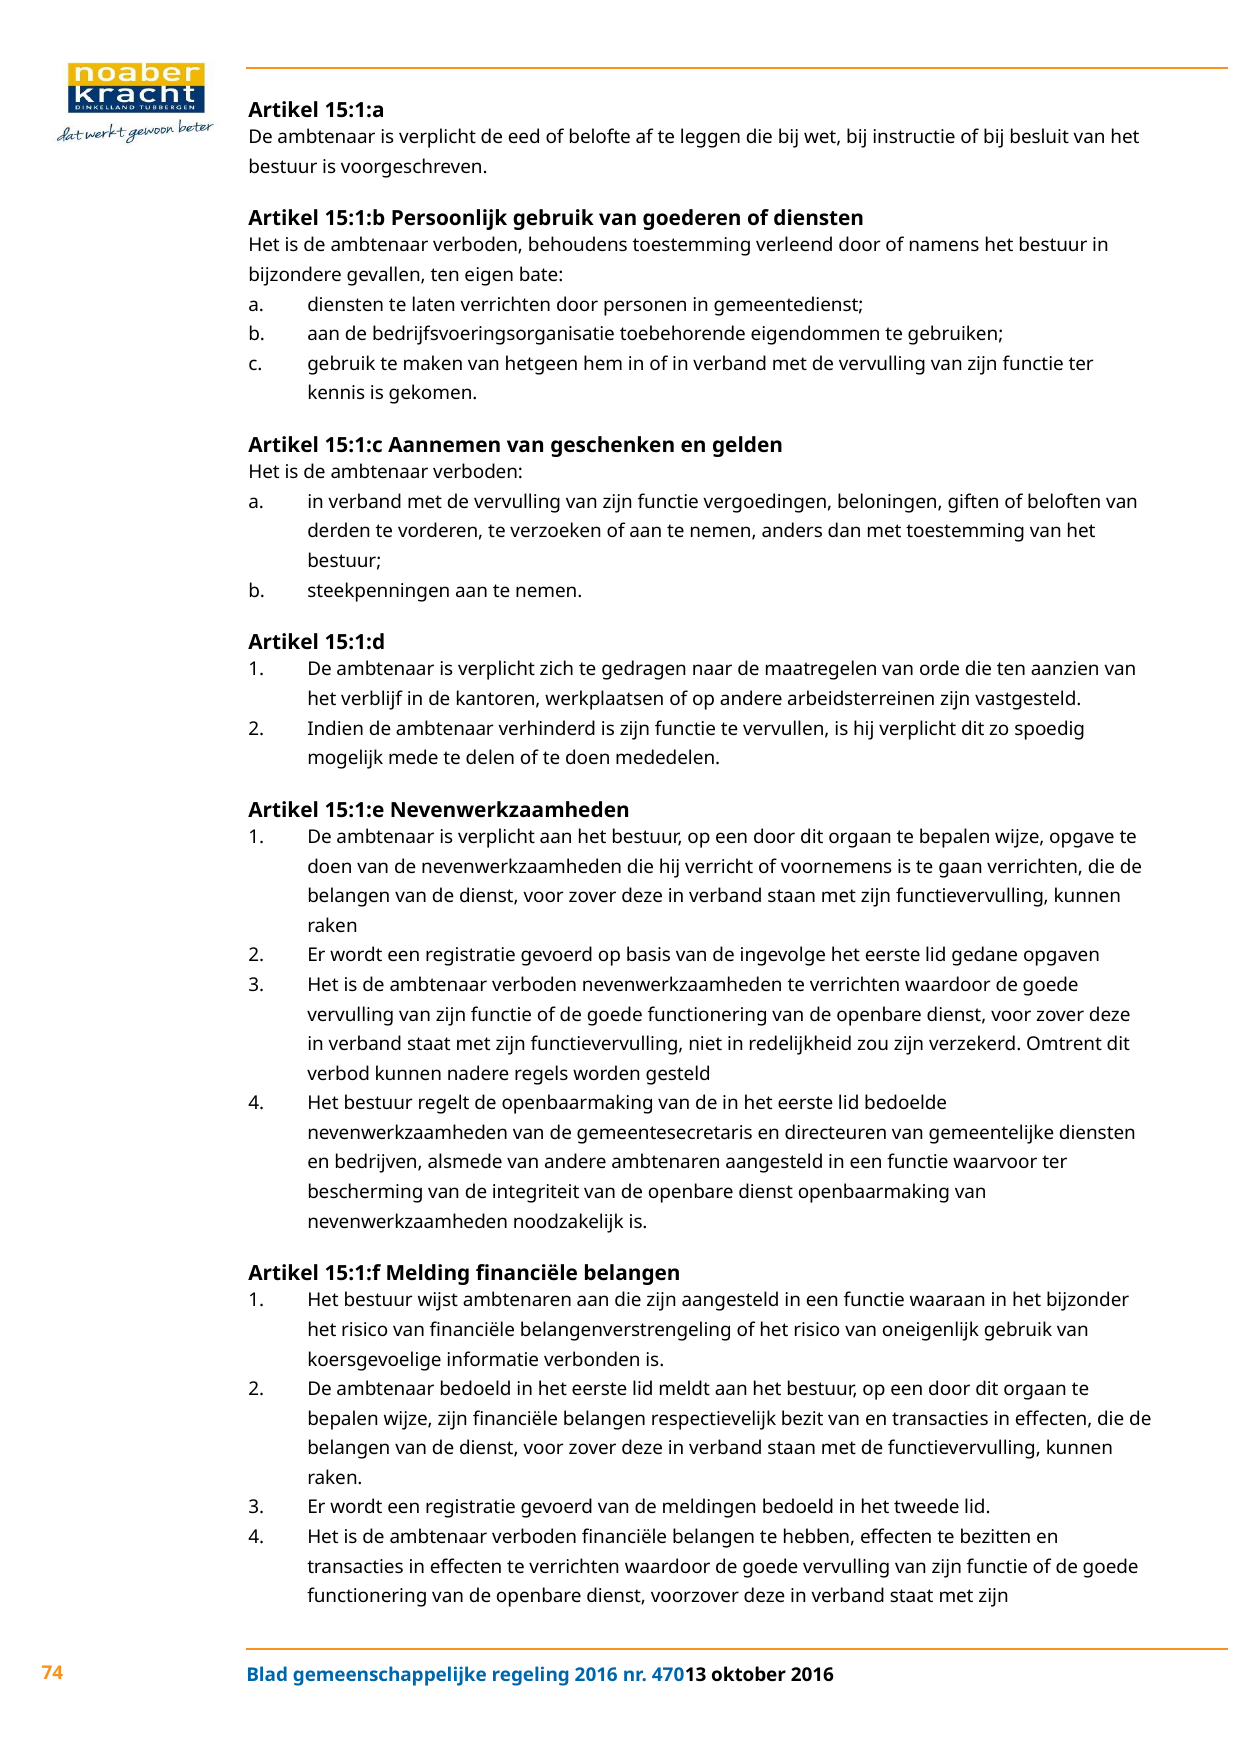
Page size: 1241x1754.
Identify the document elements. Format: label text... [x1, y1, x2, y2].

list Er wordt een registratie gevoerd op basis van de ingevolge het eerste lid gedane opgaven [248, 942, 1152, 967]
text Het is de ambtenaar verboden: [248, 458, 1152, 484]
list Indien de ambtenaar verhinderd is zijn functie te vervullen, is hij verplicht dit zo spoedig mogelijk mede te delen of te doen mededelen. [248, 715, 1152, 770]
list Het is de ambtenaar verboden nevenwerkzaamheden te verrichten waardoor de goede vervulling van zijn functie of de goede functionering van de openbare dienst, voor zover deze in verband staat met zijn functievervulling, niet in redelijkheid zou zijn verzekerd. Omtrent dit verbod kunnen nadere regels worden gesteld [248, 971, 1152, 1086]
list Het bestuur wijst ambtenaren aan die zijn aangesteld in een functie waaraan in het bijzonder het risico van financiële belangenverstrengeling of het risico van oneigenlijk gebruik van koersgevoelige informatie verbonden is. [248, 1287, 1152, 1372]
list aan de bedrijfsvoeringsorganisatie toebehorende eigendommen te gebruiken; [248, 320, 1152, 346]
text De ambtenaar is verplicht de eed of belofte af te leggen die bij wet, bij instructie of bij besluit van het bestuur is voorgeschreven. [248, 123, 1152, 178]
list diensten te laten verrichten door personen in gemeentedienst; [248, 291, 1152, 317]
picture [41, 47, 231, 172]
text Artikel 15:1:b Persoonlijk gebruik van goederen of diensten [248, 203, 1152, 232]
text Artikel 15:1:d [248, 627, 1152, 656]
list De ambtenaar is verplicht zich te gedragen naar de maatregelen van orde die ten aanzien van het verblijf in de kantoren, werkplaatsen of op andere arbeidsterreinen zijn vastgesteld. [248, 656, 1152, 711]
list steekpenningen aan te nemen. [248, 577, 1152, 602]
text Artikel 15:1:e Nevenwerkzaamheden [248, 795, 1152, 823]
list De ambtenaar is verplicht aan het bestuur, op een door dit orgaan te bepalen wijze, opgave te doen van de nevenwerkzaamheden die hij verricht of voornemens is te gaan verrichten, die de belangen van de dienst, voor zover deze in verband staan met zijn functievervulling, kunnen raken [248, 823, 1152, 938]
list Er wordt een registratie gevoerd van de meldingen bedoeld in het tweede lid. [248, 1494, 1152, 1519]
text Het is de ambtenaar verboden, behoudens toestemming verleend door of namens het bestuur in bijzondere gevallen, ten eigen bate: [248, 232, 1152, 287]
list De ambtenaar bedoeld in het eerste lid meldt aan het bestuur, op een door dit orgaan te bepalen wijze, zijn financiële belangen respectievelijk bezit van en transacties in effecten, die de belangen van de dienst, voor zover deze in verband staan met de functievervulling, kunnen raken. [248, 1375, 1152, 1490]
text Artikel 15:1:c Aannemen van geschenken en gelden [248, 430, 1152, 458]
text Artikel 15:1:f Melding financiële belangen [248, 1258, 1152, 1287]
list Het is de ambtenaar verboden financiële belangen te hebben, effecten te bezitten en transacties in effecten te verrichten waardoor de goede vervulling van zijn functie of de goede functionering van de openbare dienst, voorzover deze in verband staat met zijn [248, 1523, 1152, 1608]
list Het bestuur regelt de openbaarmaking van de in het eerste lid bedoelde nevenwerkzaamheden van de gemeentesecretaris en directeuren van gemeentelijke diensten en bedrijven, alsmede van andere ambtenaren aangesteld in een functie waarvoor ter bescherming van de integriteit van de openbare dienst openbaarmaking van nevenwerkzaamheden noodzakelijk is. [248, 1089, 1152, 1233]
list in verband met de vervulling van zijn functie vergoedingen, beloningen, giften of beloften van derden te vorderen, te verzoeken of aan te nemen, anders dan met toestemming van het bestuur; [248, 488, 1152, 573]
list gebruik te maken van hetgeen hem in of in verband met de vervulling van zijn functie ter kennis is gekomen. [248, 350, 1152, 405]
text Artikel 15:1:a [248, 95, 1152, 123]
